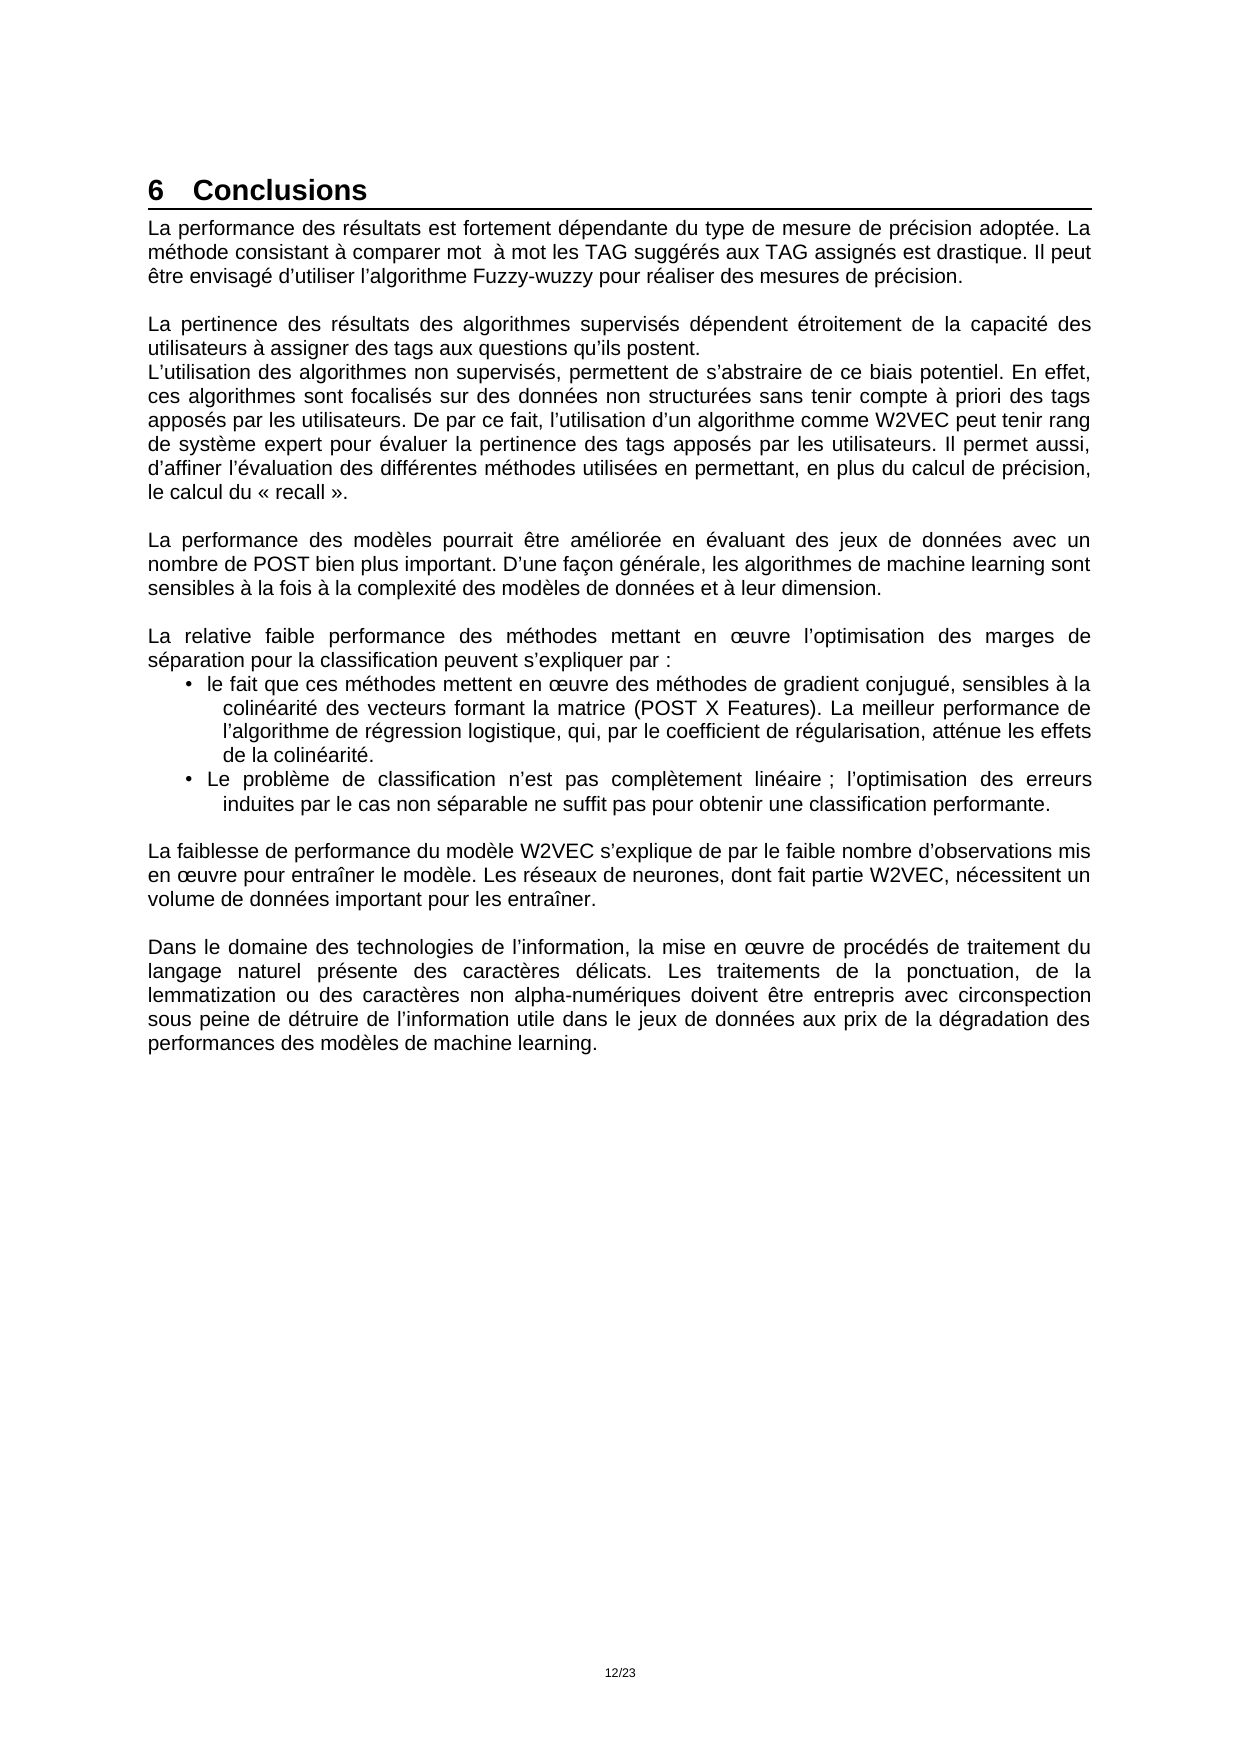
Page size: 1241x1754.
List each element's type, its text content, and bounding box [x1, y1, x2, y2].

text Dans le domaine des technologies de l’information, la mise en œuvre de procédés de traitement du langage naturel présente des caractères délicats. Les traitements de la ponctuation, de la lemmatization ou des caractères non alpha-numériques doivent être entrepris avec circonspection sous peine de détruire de l’information utile dans le jeux de données aux prix de la dégradation des performances des modèles de machine learning. [148, 935, 1092, 1055]
list le fait que ces méthodes mettent en œuvre des méthodes de gradient conjugué, sensibles à la colinéarité des vecteurs formant la matrice (POST X Features). La meilleur performance de l’algorithme de régression logistique, qui, par le coefficient de régularisation, atténue les effets de la colinéarité. [185, 671, 1092, 767]
text La faiblesse de performance du modèle W2VEC s’explique de par le faible nombre d’observations mis en œuvre pour entraîner le modèle. Les réseaux de neurones, dont fait partie W2VEC, nécessitent un volume de données important pour les entraîner. [148, 839, 1092, 911]
text La performance des résultats est fortement dépendante du type de mesure de précision adoptée. La méthode consistant à comparer mot à mot les TAG suggérés aux TAG assignés est drastique. Il peut être envisagé d’utiliser l’algorithme Fuzzy-wuzzy pour réaliser des mesures de précision. [148, 216, 1092, 288]
text L’utilisation des algorithmes non supervisés, permettent de s’abstraire de ce biais potentiel. En effet, ces algorithmes sont focalisés sur des données non structurées sans tenir compte à priori des tags apposés par les utilisateurs. De par ce fait, l’utilisation d’un algorithme comme W2VEC peut tenir rang de système expert pour évaluer la pertinence des tags apposés par les utilisateurs. Il permet aussi, d’affiner l’évaluation des différentes méthodes utilisées en permettant, en plus du calcul de précision, le calcul du « recall ». [148, 360, 1092, 504]
text La pertinence des résultats des algorithmes supervisés dépendent étroitement de la capacité des utilisateurs à assigner des tags aux questions qu’ils postent. [148, 312, 1092, 360]
text La performance des modèles pourrait être améliorée en évaluant des jeux de données avec un nombre de POST bien plus important. D’une façon générale, les algorithmes de machine learning sont sensibles à la fois à la complexité des modèles de données et à leur dimension. [148, 528, 1092, 599]
subtitle Conclusions [148, 173, 1092, 208]
text La relative faible performance des méthodes mettant en œuvre l’optimisation des marges de séparation pour la classification peuvent s’expliquer par : [148, 623, 1092, 671]
list Le problème de classification n’est pas complètement linéaire ; l’optimisation des erreurs induites par le cas non séparable ne suffit pas pour obtenir une classification performante. [185, 767, 1092, 815]
